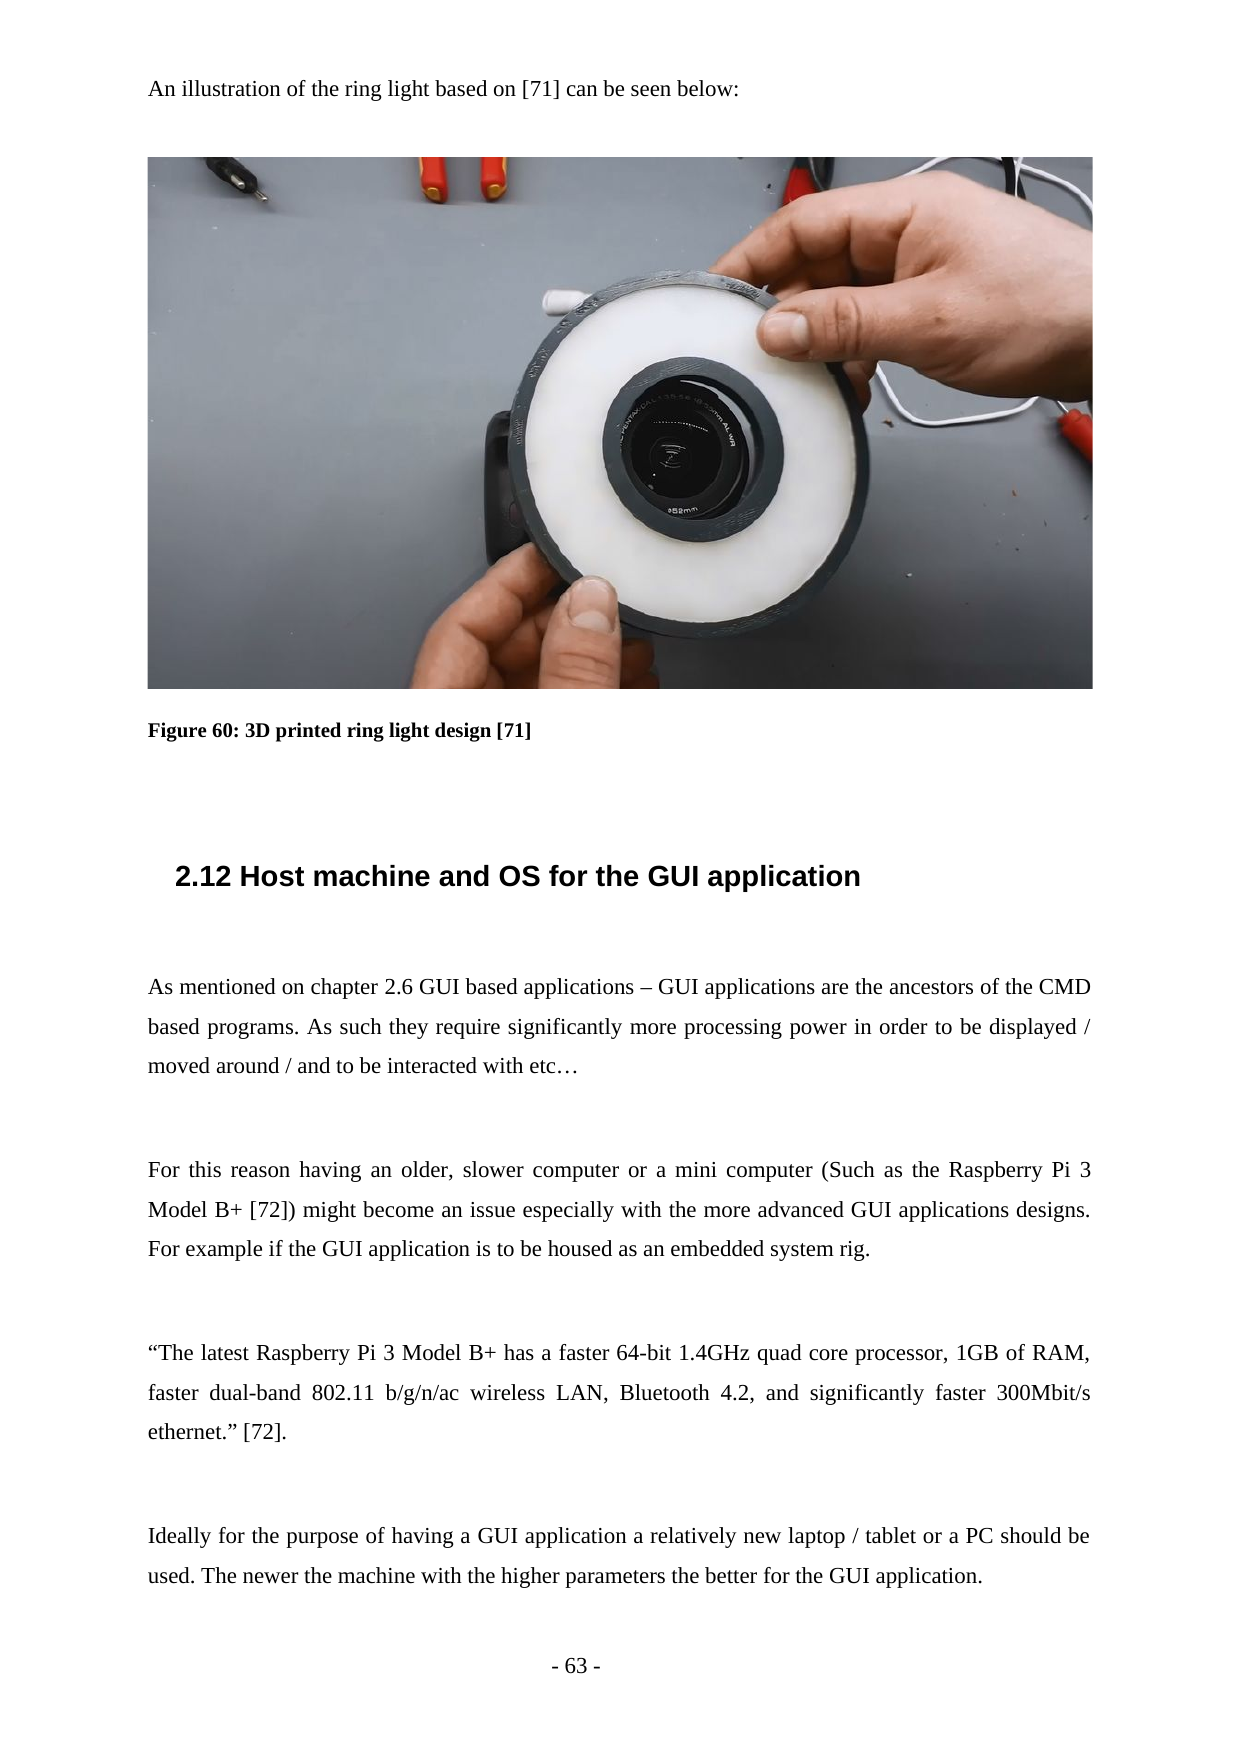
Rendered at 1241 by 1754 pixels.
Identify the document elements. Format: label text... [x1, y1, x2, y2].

text As mentioned on chapter 2.6 GUI based applications – GUI applications are the ancestors of the CMD based programs. As such they require significantly more processing power in order to be displayed / moved around / and to be interacted with etc… [148, 973, 1092, 1079]
text “The latest Raspberry Pi 3 Model B+ has a faster 64-bit 1.4GHz quad core processor, 1GB of RAM, faster dual-band 802.11 b/g/n/ac wireless LAN, Bluetooth 4.2, and significantly faster 300Mbit/s ethernet.” [72]. [148, 1339, 1092, 1444]
text For this reason having an older, slower computer or a mini computer (Such as the Raspberry Pi 3 Model B+ [72]) might become an issue especially with the more advanced GUI applications designs. For example if the GUI application is to be housed as an embedded system rig. [148, 1156, 1092, 1262]
text An illustration of the ring light based on [71] can be seen below: [148, 75, 1092, 101]
picture [147, 157, 1093, 689]
text Ideally for the purpose of having a GUI application a relatively new laptop / tablet or a PC should be used. The newer the machine with the higher parameters the better for the GUI application. [148, 1522, 1092, 1588]
text Figure 60: 3D printed ring light design [71] [148, 689, 1092, 742]
subtitle 2.12 Host machine and OS for the GUI application [175, 859, 1092, 892]
